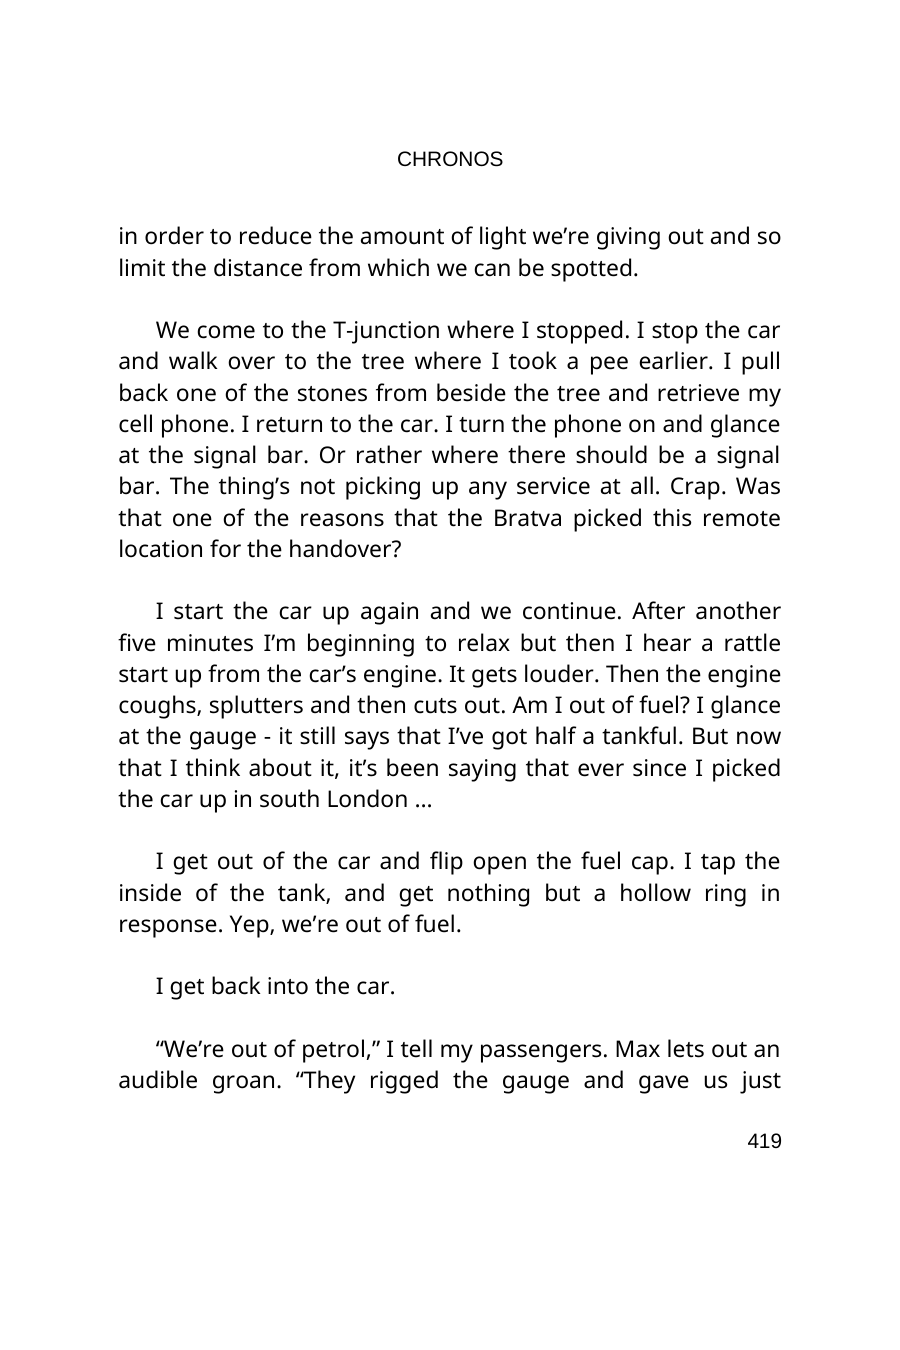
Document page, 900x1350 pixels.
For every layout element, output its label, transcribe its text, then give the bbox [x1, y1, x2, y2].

text in order to reduce the amount of light we’re giving out and so limit the distance from which we can be spotted. [118, 220, 782, 283]
text We come to the T-junction where I stopped. I stop the car and walk over to the tree where I took a pee earlier. I pull back one of the stones from beside the tree and retrieve my cell phone. I return to the car. I turn the phone on and glance at the signal bar. Or rather where there should be a signal bar. The thing’s not picking up any service at all. Crap. Was that one of the reasons that the Bratva picked this remote location for the handover? [118, 314, 782, 564]
text I get out of the car and flip open the fuel cap. I tap the inside of the tank, and get nothing but a hollow ring in response. Yep, we’re out of fuel. [118, 845, 782, 939]
text I get back into the car. [118, 970, 782, 1001]
text “We’re out of petrol,” I tell my passengers. Max lets out an audible groan. “They rigged the gauge and gave us just [118, 1033, 782, 1095]
text I start the car up again and we continue. After another five minutes I’m beginning to relax but then I hear a rattle start up from the car’s engine. It gets louder. Then the engine coughs, splutters and then cuts out. Am I out of fuel? I glance at the gauge - it still says that I’ve got half a tankful. But now that I think about it, it’s been saying that ever since I picked the car up in south London … [118, 595, 782, 814]
